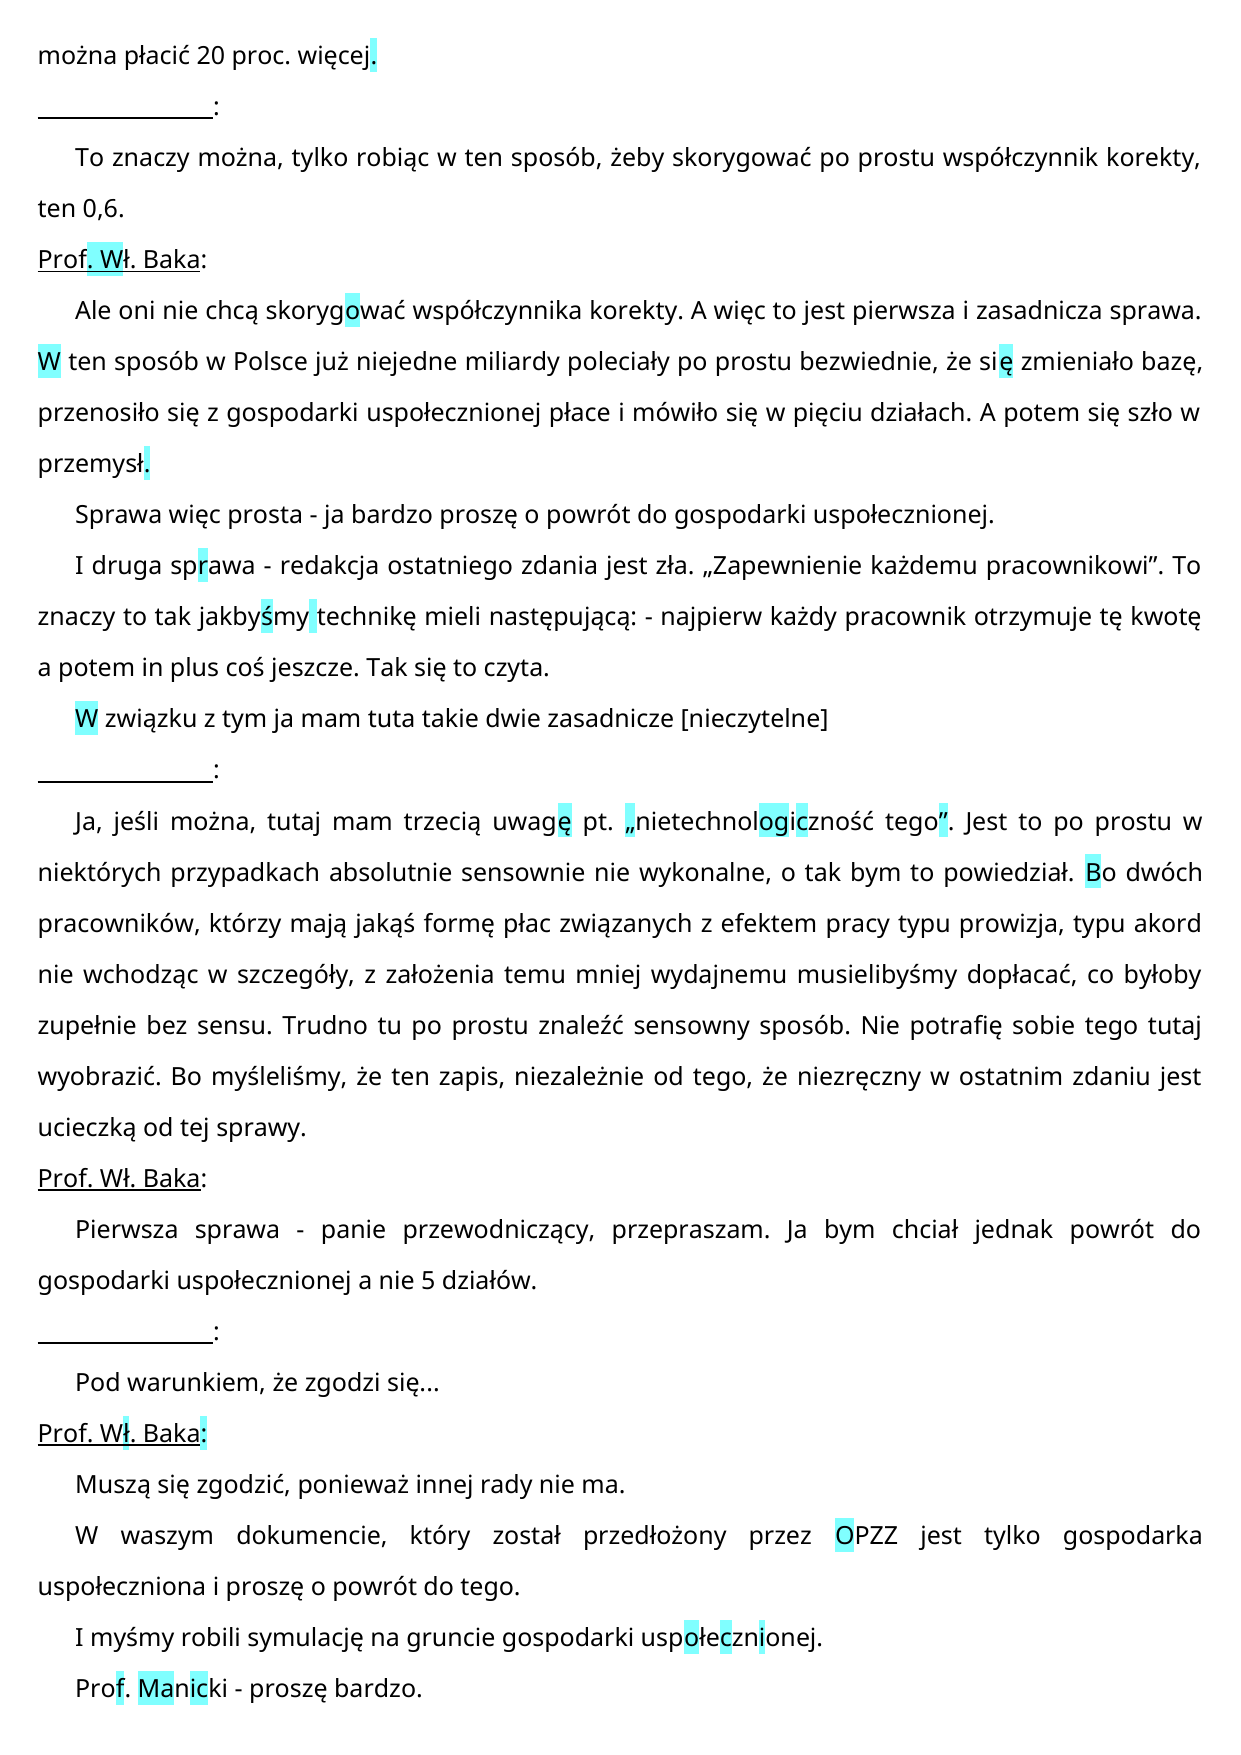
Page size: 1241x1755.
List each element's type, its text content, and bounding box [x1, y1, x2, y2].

text Prof. Wł. Baka: [37, 242, 1203, 276]
text : [37, 752, 1203, 786]
text Ja, jeśli można, tutaj mam trzecią uwagę pt. „nietechnologiczność tego”. Jest to po prostu w niektórych przypadkach absolutnie sensownie nie wykonalne, o tak bym to powiedział. Bo dwóch pracowników, którzy mają jakąś formę płac związanych z efektem pracy typu prowizja, typu akord nie wchodząc w szczegóły, z założenia temu mniej wydajnemu musielibyśmy dopłacać, co byłoby zupełnie bez sensu. Trudno tu po prostu znaleźć sensowny sposób. Nie potrafię sobie tego tutaj wyobrazić. Bo myśleliśmy, że ten zapis, niezależnie od tego, że niezręczny w ostatnim zdaniu jest ucieczką od tej sprawy. [37, 803, 1203, 1143]
text I druga sprawa - redakcja ostatniego zdania jest zła. „Zapewnienie każdemu pracownikowi”. To znaczy to tak jakbyśmy technikę mieli następującą: - najpierw każdy pracownik otrzymuje tę kwotę a potem in plus coś jeszcze. Tak się to czyta. [37, 548, 1203, 684]
text I myśmy robili symulację na gruncie gospodarki uspołecznionej. [37, 1620, 1203, 1654]
text W waszym dokumencie, który został przedłożony przez OPZZ jest tylko gospodarka uspołeczniona i proszę o powrót do tego. [37, 1518, 1203, 1603]
text Prof. Manicki - proszę bardzo. [37, 1671, 1203, 1705]
text Sprawa więc prosta - ja bardzo proszę o powrót do gospodarki uspołecznionej. [37, 497, 1203, 531]
text W związku z tym ja mam tuta takie dwie zasadnicze [nieczytelne] [37, 701, 1203, 735]
text To znaczy można, tylko robiąc w ten sposób, żeby skorygować po prostu współczynnik korekty, ten 0,6. [37, 139, 1203, 225]
text Prof. Wł. Baka: [37, 1160, 1203, 1194]
text Muszą się zgodzić, ponieważ innej rady nie ma. [37, 1467, 1203, 1501]
text Pierwsza sprawa - panie przewodniczący, przepraszam. Ja bym chciał jednak powrót do gospodarki uspołecznionej a nie 5 działów. [37, 1211, 1203, 1297]
text : [37, 88, 1203, 123]
text : [37, 1313, 1203, 1348]
text można płacić 20 proc. więcej. [37, 37, 1203, 72]
text Pod warunkiem, że zgodzi się... [37, 1364, 1203, 1399]
text Prof. Wł. Baka: [37, 1416, 1203, 1450]
text Ale oni nie chcą skorygować współczynnika korekty. A więc to jest pierwsza i zasadnicza sprawa. W ten sposób w Polsce już niejedne miliardy poleciały po prostu bezwiednie, że się zmieniało bazę, przenosiło się z gospodarki uspołecznionej płace i mówiło się w pięciu działach. A potem się szło w przemysł. [37, 293, 1203, 480]
